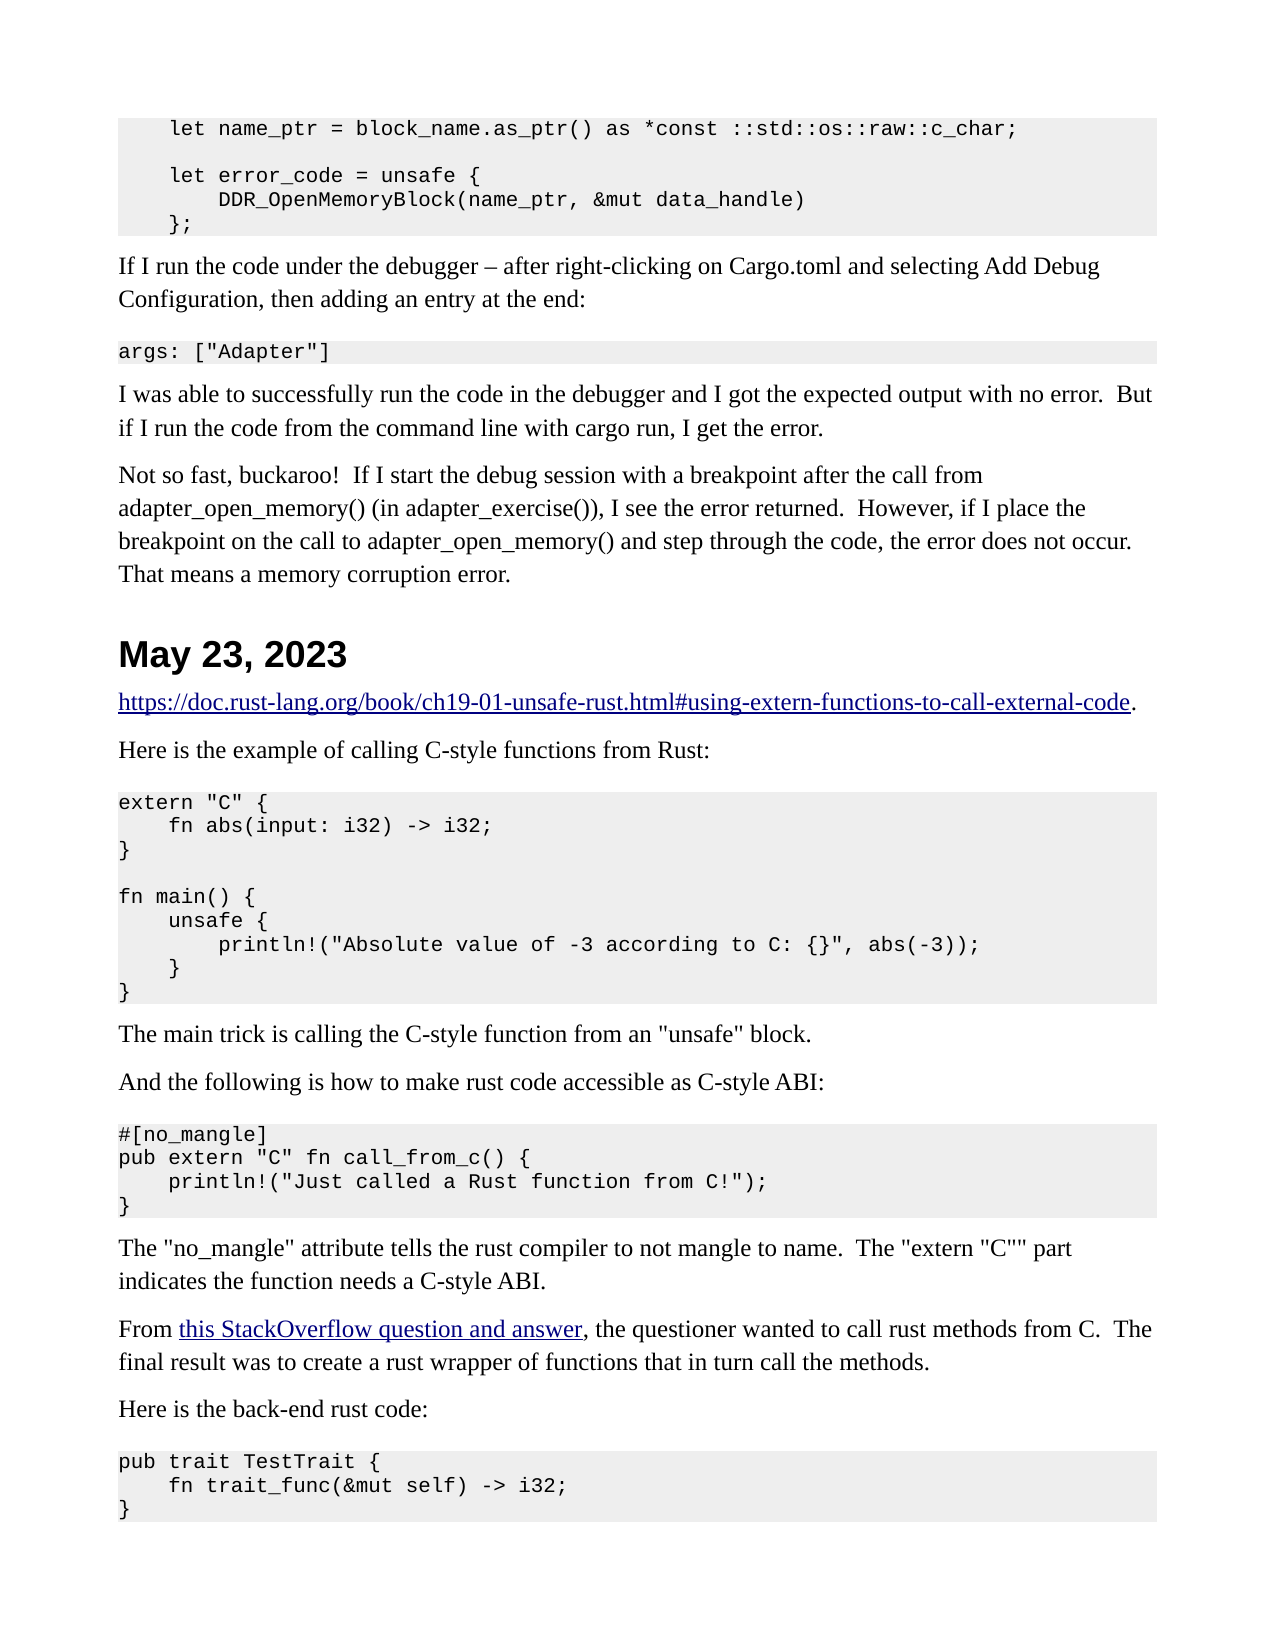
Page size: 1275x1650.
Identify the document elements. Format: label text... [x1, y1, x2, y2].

text The main trick is calling the C-style function from an "unsafe" block. [118, 1019, 1157, 1048]
text } [118, 1498, 1157, 1522]
text fn abs(input: i32) -> i32; [118, 815, 1157, 839]
text From this StackOverflow question and answer, the questioner wanted to call rust methods from C. The final result was to create a rust wrapper of functions that in turn call the methods. [118, 1314, 1157, 1376]
text If I run the code under the debugger – after right-clicking on Cargo.toml and selecting Add Debug Configuration, then adding an entry at the end: [118, 251, 1157, 313]
text println!("Just called a Rust function from C!"); [118, 1171, 1157, 1194]
text I was able to successfully run the code in the debugger and I got the expected output with no error. But if I run the code from the command line with cargo run, I get the error. [118, 379, 1157, 441]
text The "no_mangle" attribute tells the rust compiler to not mangle to name. The "extern "C"" part indicates the function needs a C-style ABI. [118, 1233, 1157, 1295]
text #[no_mangle] [118, 1124, 1157, 1147]
text } [118, 1194, 1157, 1218]
text } [118, 839, 1157, 863]
text extern "C" { [118, 792, 1157, 815]
text args: ["Adapter"] [118, 341, 1157, 364]
text let error_code = unsafe { [118, 165, 1157, 189]
text pub extern "C" fn call_from_c() { [118, 1147, 1157, 1171]
text Here is the example of calling C-style functions from Rust: [118, 735, 1157, 764]
subtitle May 23, 2023 [118, 632, 1157, 675]
text println!("Absolute value of -3 according to C: {}", abs(-3)); [118, 933, 1157, 957]
text DDR_OpenMemoryBlock(name_ptr, &mut data_handle) [118, 189, 1157, 213]
text https://doc.rust-lang.org/book/ch19-01-unsafe-rust.html#using-extern-functions-to-call-external-code. [118, 687, 1157, 716]
text pub trait TestTrait { [118, 1451, 1157, 1475]
text unsafe { [118, 910, 1157, 933]
text fn main() { [118, 886, 1157, 910]
text And the following is how to make rust code accessible as C-style ABI: [118, 1067, 1157, 1096]
text } [118, 957, 1157, 981]
text }; [118, 213, 1157, 236]
text fn trait_func(&mut self) -> i32; [118, 1475, 1157, 1498]
text let name_ptr = block_name.as_ptr() as *const ::std::os::raw::c_char; [118, 118, 1157, 142]
text } [118, 981, 1157, 1004]
text Not so fast, buckaroo! If I start the debug session with a breakpoint after the call from adapter_open_memory() (in adapter_exercise()), I see the error returned. However, if I place the breakpoint on the call to adapter_open_memory() and step through the code, the error does not occur. That means a memory corruption error. [118, 460, 1157, 588]
text Here is the back-end rust code: [118, 1394, 1157, 1423]
